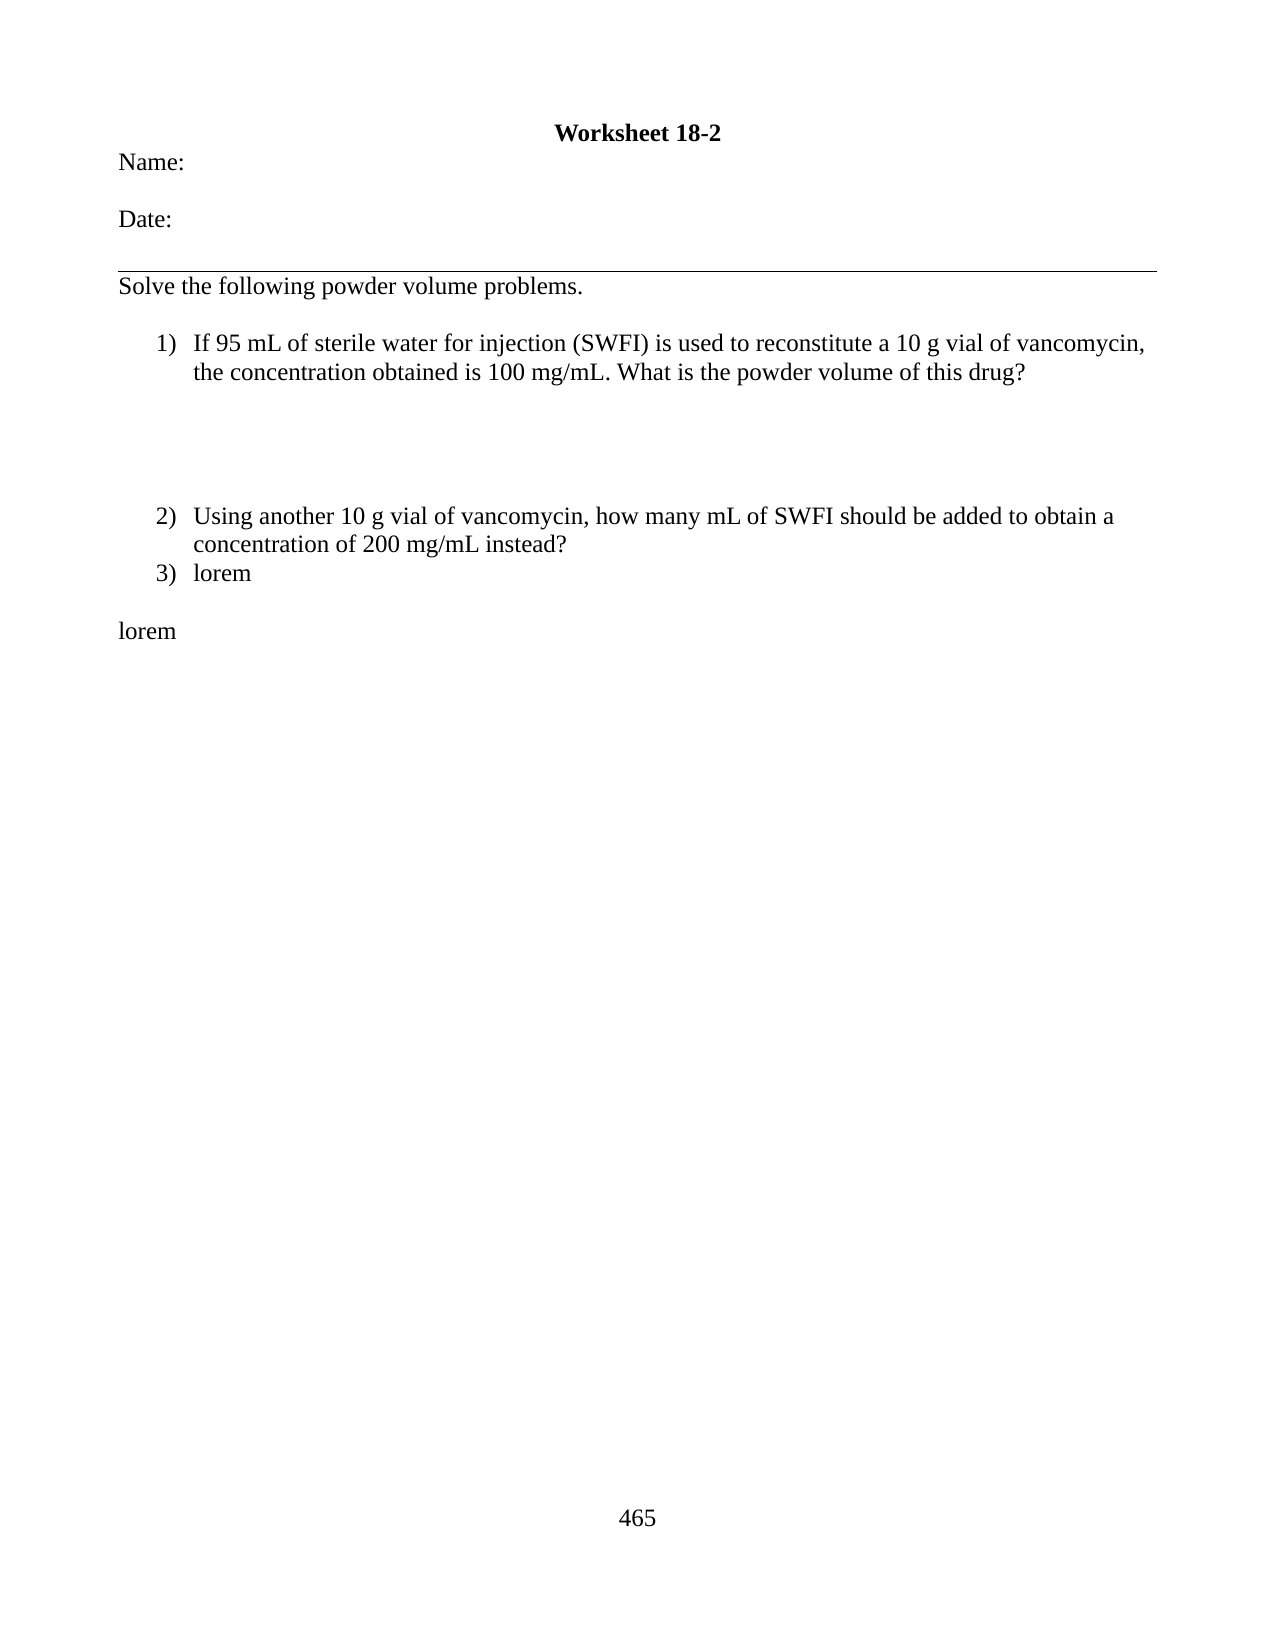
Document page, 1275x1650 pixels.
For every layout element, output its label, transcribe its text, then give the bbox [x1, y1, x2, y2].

list Using another 10 g vial of vancomycin, how many mL of SWFI should be added to obtain a concentration of 200 mg/mL instead? [156, 501, 1157, 558]
list lorem [156, 558, 1157, 587]
text Solve the following powder volume problems. [118, 272, 1157, 299]
text lorem [118, 616, 1157, 644]
text Name: [118, 147, 1157, 176]
list If 95 mL of sterile water for injection (SWFI) is used to reconstitute a 10 g vial of vancomycin, the concentration obtained is 100 mg/mL. What is the powder volume of this drug? [156, 328, 1157, 386]
text Date: [118, 204, 1157, 233]
text Worksheet 18-2 [118, 118, 1157, 147]
